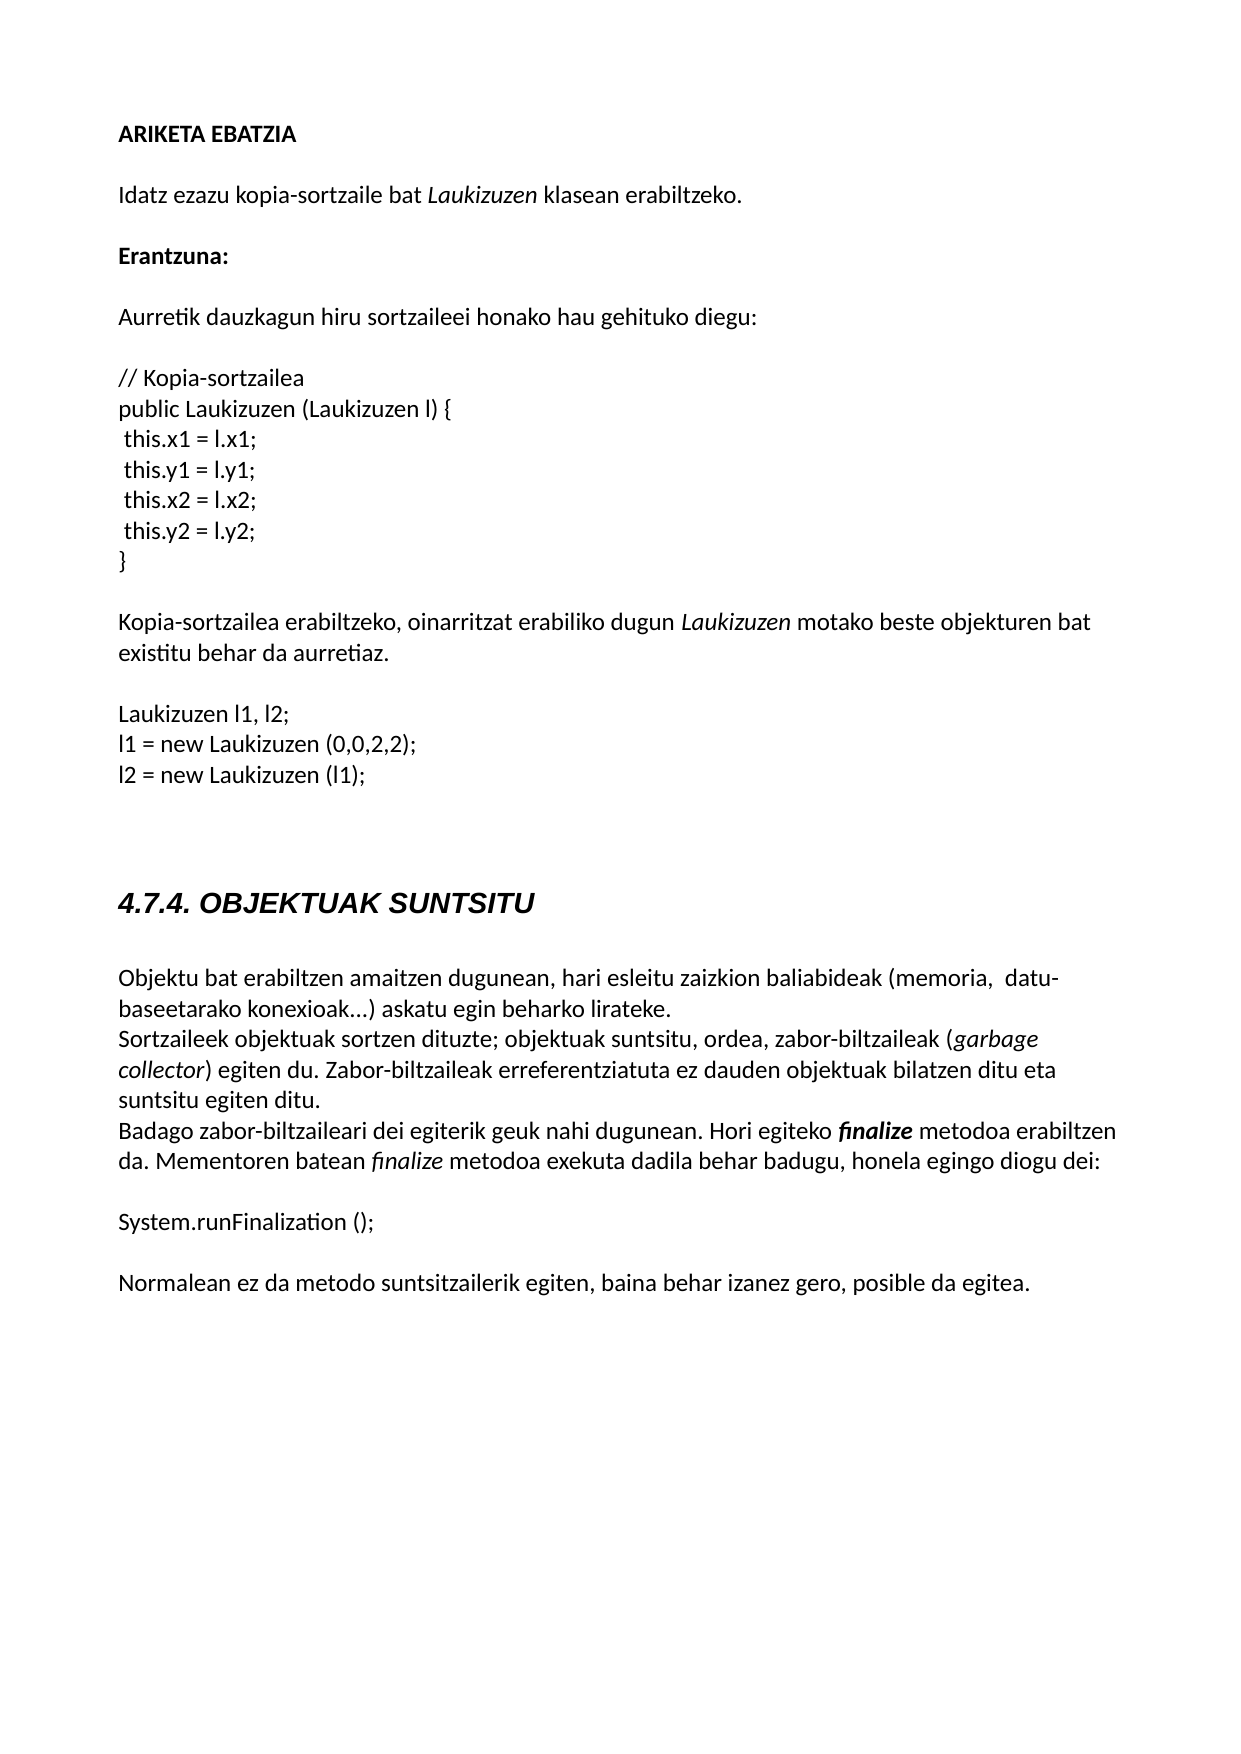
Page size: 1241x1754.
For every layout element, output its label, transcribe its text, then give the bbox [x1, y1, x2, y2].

subtitle 4.7.4. OBJEKTUAK SUNTSITU [118, 886, 1122, 919]
text this.y2 = l.y2; [118, 515, 1122, 545]
text Idatz ezazu kopia-sortzaile bat Laukizuzen klasean erabiltzeko. [118, 179, 1122, 210]
text ARIKETA EBATZIA [118, 118, 1122, 149]
text Laukizuzen l1, l2; [118, 698, 1122, 728]
text Objektu bat erabiltzen amaitzen dugunean, hari esleitu zaizkion baliabideak (memoria, datu-baseetarako konexioak...) askatu egin beharko lirateke. [118, 962, 1122, 1023]
text Badago zabor-biltzaileari dei egiterik geuk nahi dugunean. Hori egiteko finalize metodoa erabiltzen da. Mementoren batean finalize metodoa exekuta dadila behar badugu, honela egingo diogu dei: [118, 1115, 1122, 1176]
text this.x1 = l.x1; [118, 423, 1122, 454]
text Normalean ez da metodo suntsitzailerik egiten, baina behar izanez gero, posible da egitea. [118, 1268, 1122, 1298]
text Kopia-sortzailea erabiltzeko, oinarritzat erabiliko dugun Laukizuzen motako beste objekturen bat existitu behar da aurretiaz. [118, 606, 1122, 667]
text System.runFinalization (); [118, 1207, 1122, 1237]
text l2 = new Laukizuzen (l1); [118, 759, 1122, 789]
text } [118, 545, 1122, 576]
text this.x2 = l.x2; [118, 484, 1122, 515]
text this.y1 = l.y1; [118, 454, 1122, 484]
text // Kopia-sortzailea [118, 362, 1122, 393]
text l1 = new Laukizuzen (0,0,2,2); [118, 728, 1122, 759]
text Aurretik dauzkagun hiru sortzaileei honako hau gehituko diegu: [118, 301, 1122, 332]
text public Laukizuzen (Laukizuzen l) { [118, 393, 1122, 423]
text Sortzaileek objektuak sortzen dituzte; objektuak suntsitu, ordea, zabor-biltzaileak (garbage collector) egiten du. Zabor-biltzaileak erreferentziatuta ez dauden objektuak bilatzen ditu eta suntsitu egiten ditu. [118, 1023, 1122, 1115]
text Erantzuna: [118, 240, 1122, 271]
